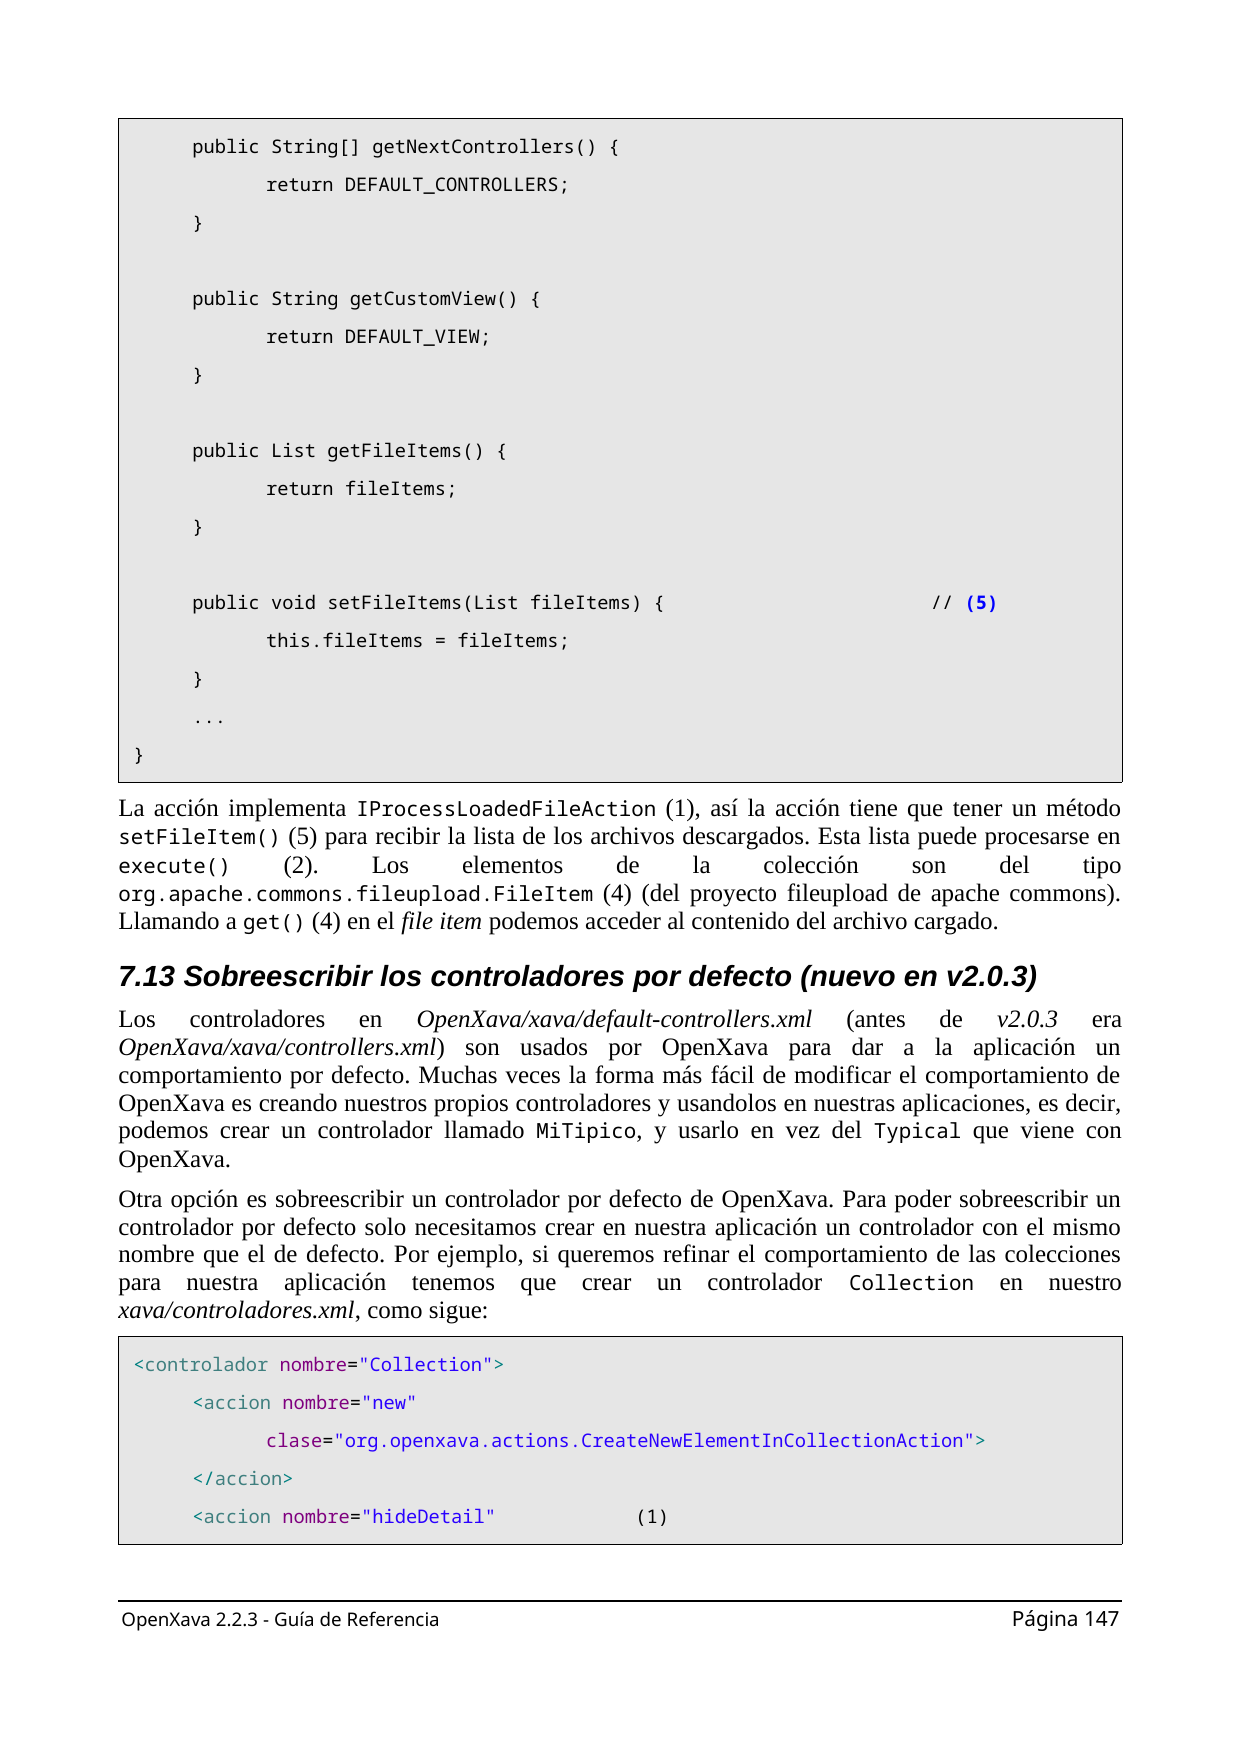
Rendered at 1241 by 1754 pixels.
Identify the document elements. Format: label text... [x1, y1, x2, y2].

text <accion nombre="new" [119, 1374, 1122, 1412]
text clase="org.openxava.actions.CreateNewElementInCollectionAction"> [119, 1412, 1122, 1451]
text Los controladores en OpenXava/xava/default-controllers.xml (antes de v2.0.3 era OpenXava/xava/controllers.xml) son usados por OpenXava para dar a la aplicación un comportamiento por defecto. Muchas veces la forma más fácil de modificar el comportamiento de OpenXava es creando nuestros propios controladores y usandolos en nuestras aplicaciones, es decir, podemos crear un controlador llamado MiTipico, y usarlo en vez del Typical que viene con OpenXava. [118, 1006, 1122, 1172]
text return DEFAULT_VIEW; [119, 308, 1122, 346]
text return fileItems; [119, 460, 1122, 498]
text public String getCustomView() { [119, 270, 1122, 308]
text <controlador nombre="Collection"> [119, 1337, 1122, 1374]
text return DEFAULT_CONTROLLERS; [119, 156, 1122, 194]
text <accion nombre="hideDetail" (1) [119, 1488, 1122, 1544]
subtitle Sobreescribir los controladores por defecto (nuevo en v2.0.3) [118, 960, 1122, 993]
text } [119, 650, 1122, 688]
text this.fileItems = fileItems; [119, 612, 1122, 650]
text public void setFileItems(List fileItems) { // (5) [119, 574, 1122, 612]
text } [119, 194, 1122, 232]
text public String[] getNextControllers() { [119, 119, 1122, 156]
text Otra opción es sobreescribir un controlador por defecto de OpenXava. Para poder sobreescribir un controlador por defecto solo necesitamos crear en nuestra aplicación un controlador con el mismo nombre que el de defecto. Por ejemplo, si queremos refinar el comportamiento de las colecciones para nuestra aplicación tenemos que crear un controlador Collection en nuestro xava/controladores.xml, como sigue: [118, 1185, 1122, 1324]
text La acción implementa IProcessLoadedFileAction (1), así la acción tiene que tener un método setFileItem() (5) para recibir la lista de los archivos descargados. Esta lista puede procesarse en execute() (2). Los elementos de la colección son del tipo org.apache.commons.fileupload.FileItem (4) (del proyecto fileupload de apache commons). Llamando a get() (4) en el file item podemos acceder al contenido del archivo cargado. [118, 794, 1122, 935]
text } [119, 498, 1122, 536]
text </accion> [119, 1451, 1122, 1488]
text public List getFileItems() { [119, 422, 1122, 460]
text ... [119, 688, 1122, 726]
text } [119, 346, 1122, 384]
text } [119, 726, 1122, 782]
